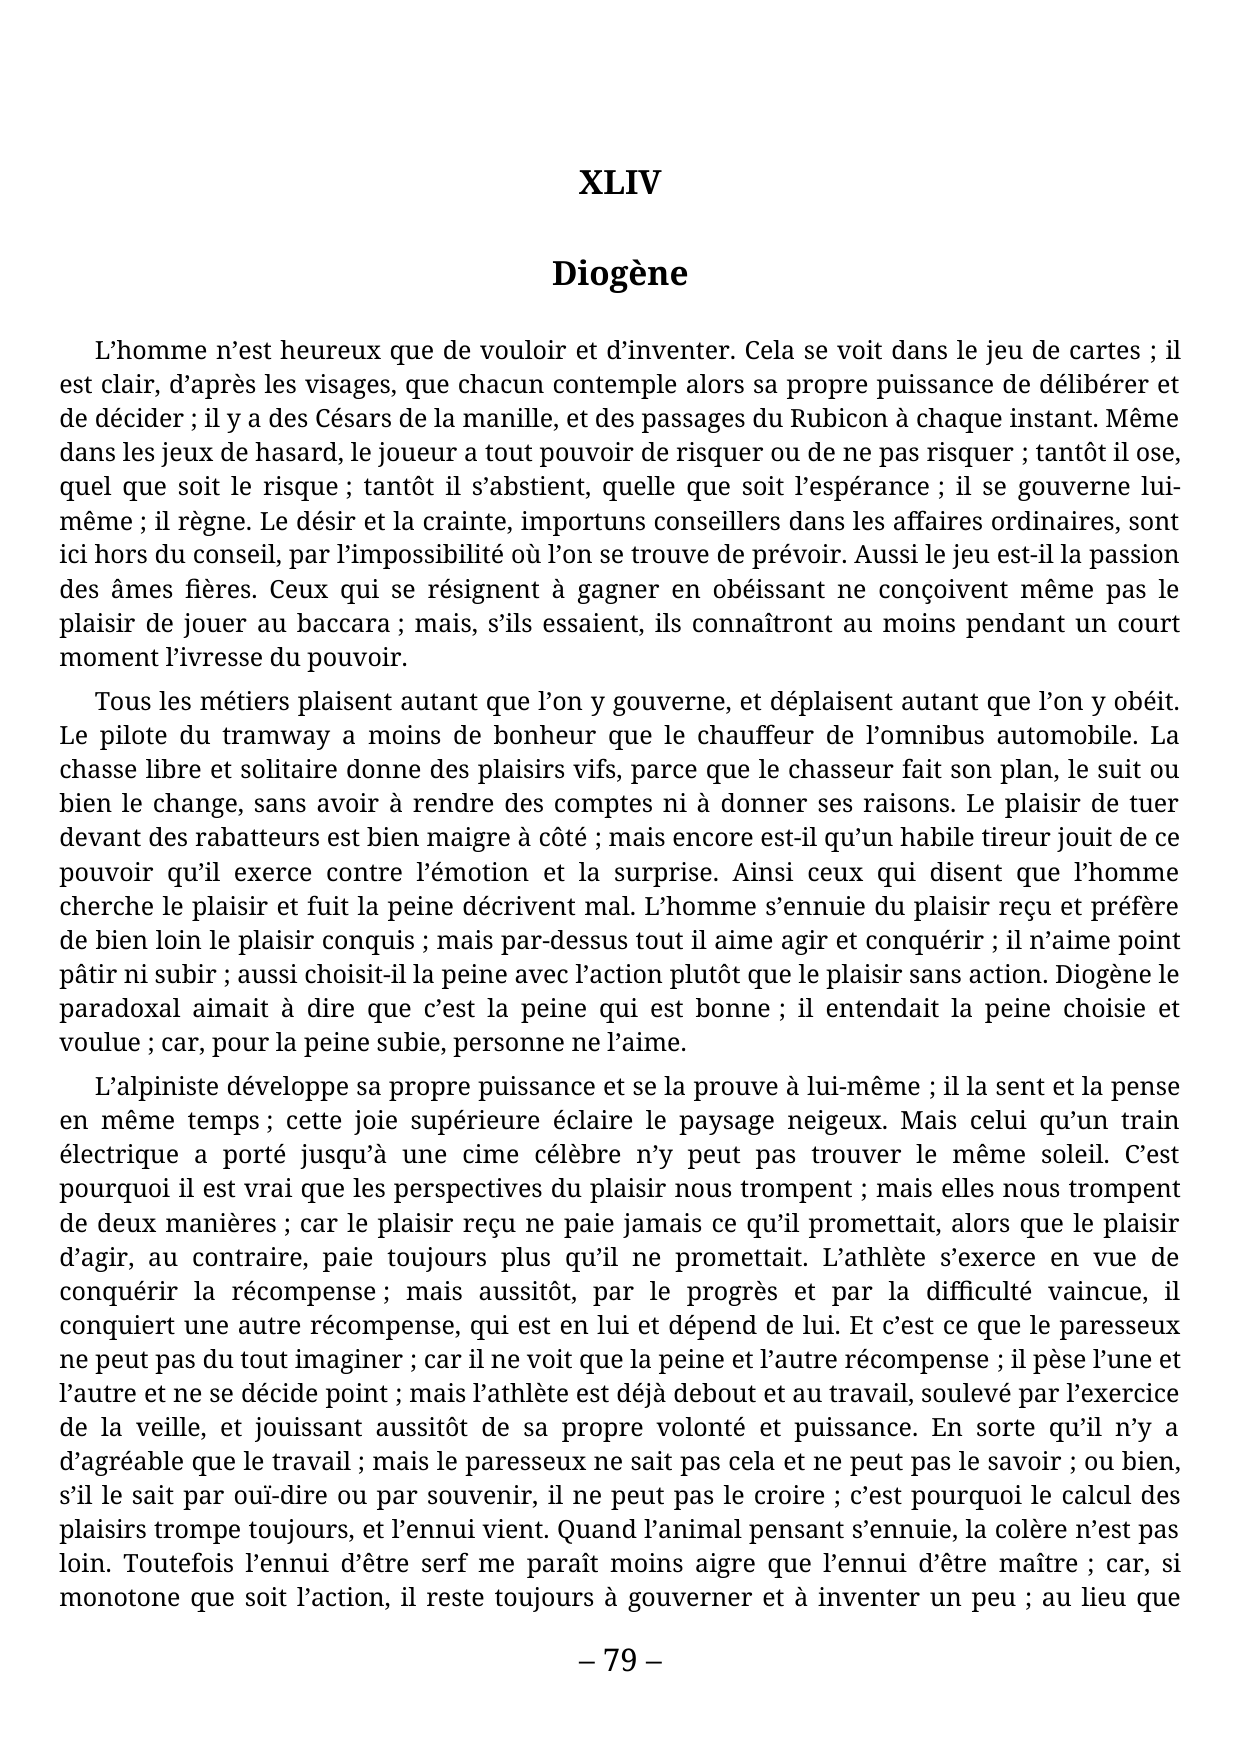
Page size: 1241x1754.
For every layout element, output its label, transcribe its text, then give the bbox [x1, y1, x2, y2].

subtitle XLIV Diogène [59, 159, 1181, 295]
text L’alpiniste développe sa propre puissance et se la prouve à lui-même ; il la sent et la pense en même temps ; cette joie supérieure éclaire le paysage neigeux. Mais celui qu’un train électrique a porté jusqu’à une cime célèbre n’y peut pas trouver le même soleil. C’est pourquoi il est vrai que les perspectives du plaisir nous trompent ; mais elles nous trompent de deux manières ; car le plaisir reçu ne paie jamais ce qu’il promettait, alors que le plaisir d’agir, au contraire, paie toujours plus qu’il ne promettait. L’athlète s’exerce en vue de conquérir la récompense ; mais aussitôt, par le progrès et par la difficulté vaincue, il conquiert une autre récompense, qui est en lui et dépend de lui. Et c’est ce que le paresseux ne peut pas du tout imaginer ; car il ne voit que la peine et l’autre récompense ; il pèse l’une et l’autre et ne se décide point ; mais l’athlète est déjà debout et au travail, soulevé par l’exercice de la veille, et jouissant aussitôt de sa propre volonté et puissance. En sorte qu’il n’y a d’agréable que le travail ; mais le paresseux ne sait pas cela et ne peut pas le savoir ; ou bien, s’il le sait par ouï-dire ou par souvenir, il ne peut pas le croire ; c’est pourquoi le calcul des plaisirs trompe toujours, et l’ennui vient. Quand l’animal pensant s’ennuie, la colère n’est pas loin. Toutefois l’ennui d’être serf me paraît moins aigre que l’ennui d’être maître ; car, si monotone que soit l’action, il reste toujours à gouverner et à inventer un peu ; au lieu que [59, 1069, 1181, 1614]
text Tous les métiers plaisent autant que l’on y gouverne, et déplaisent autant que l’on y obéit. Le pilote du tramway a moins de bonheur que le chauffeur de l’omnibus automobile. La chasse libre et solitaire donne des plaisirs vifs, parce que le chasseur fait son plan, le suit ou bien le change, sans avoir à rendre des comptes ni à donner ses raisons. Le plaisir de tuer devant des rabatteurs est bien maigre à côté ; mais encore est-il qu’un habile tireur jouit de ce pouvoir qu’il exerce contre l’émotion et la surprise. Ainsi ceux qui disent que l’homme cherche le plaisir et fuit la peine décrivent mal. L’homme s’ennuie du plaisir reçu et préfère de bien loin le plaisir conquis ; mais par-dessus tout il aime agir et conquérir ; il n’aime point pâtir ni subir ; aussi choisit-il la peine avec l’action plutôt que le plaisir sans action. Diogène le paradoxal aimait à dire que c’est la peine qui est bonne ; il entendait la peine choisie et voulue ; car, pour la peine subie, personne ne l’aime. [59, 684, 1181, 1058]
text L’homme n’est heureux que de vouloir et d’inventer. Cela se voit dans le jeu de cartes ; il est clair, d’après les visages, que chacun contemple alors sa propre puissance de délibérer et de décider ; il y a des Césars de la manille, et des passages du Rubicon à chaque instant. Même dans les jeux de hasard, le joueur a tout pouvoir de risquer ou de ne pas risquer ; tantôt il ose, quel que soit le risque ; tantôt il s’abstient, quelle que soit l’espérance ; il se gouverne lui-même ; il règne. Le désir et la crainte, importuns conseillers dans les affaires ordinaires, sont ici hors du conseil, par l’impossibilité où l’on se trouve de prévoir. Aussi le jeu est-il la passion des âmes fières. Ceux qui se résignent à gagner en obéissant ne conçoivent même pas le plaisir de jouer au baccara ; mais, s’ils essaient, ils connaîtront au moins pendant un court moment l’ivresse du pouvoir. [59, 333, 1181, 673]
